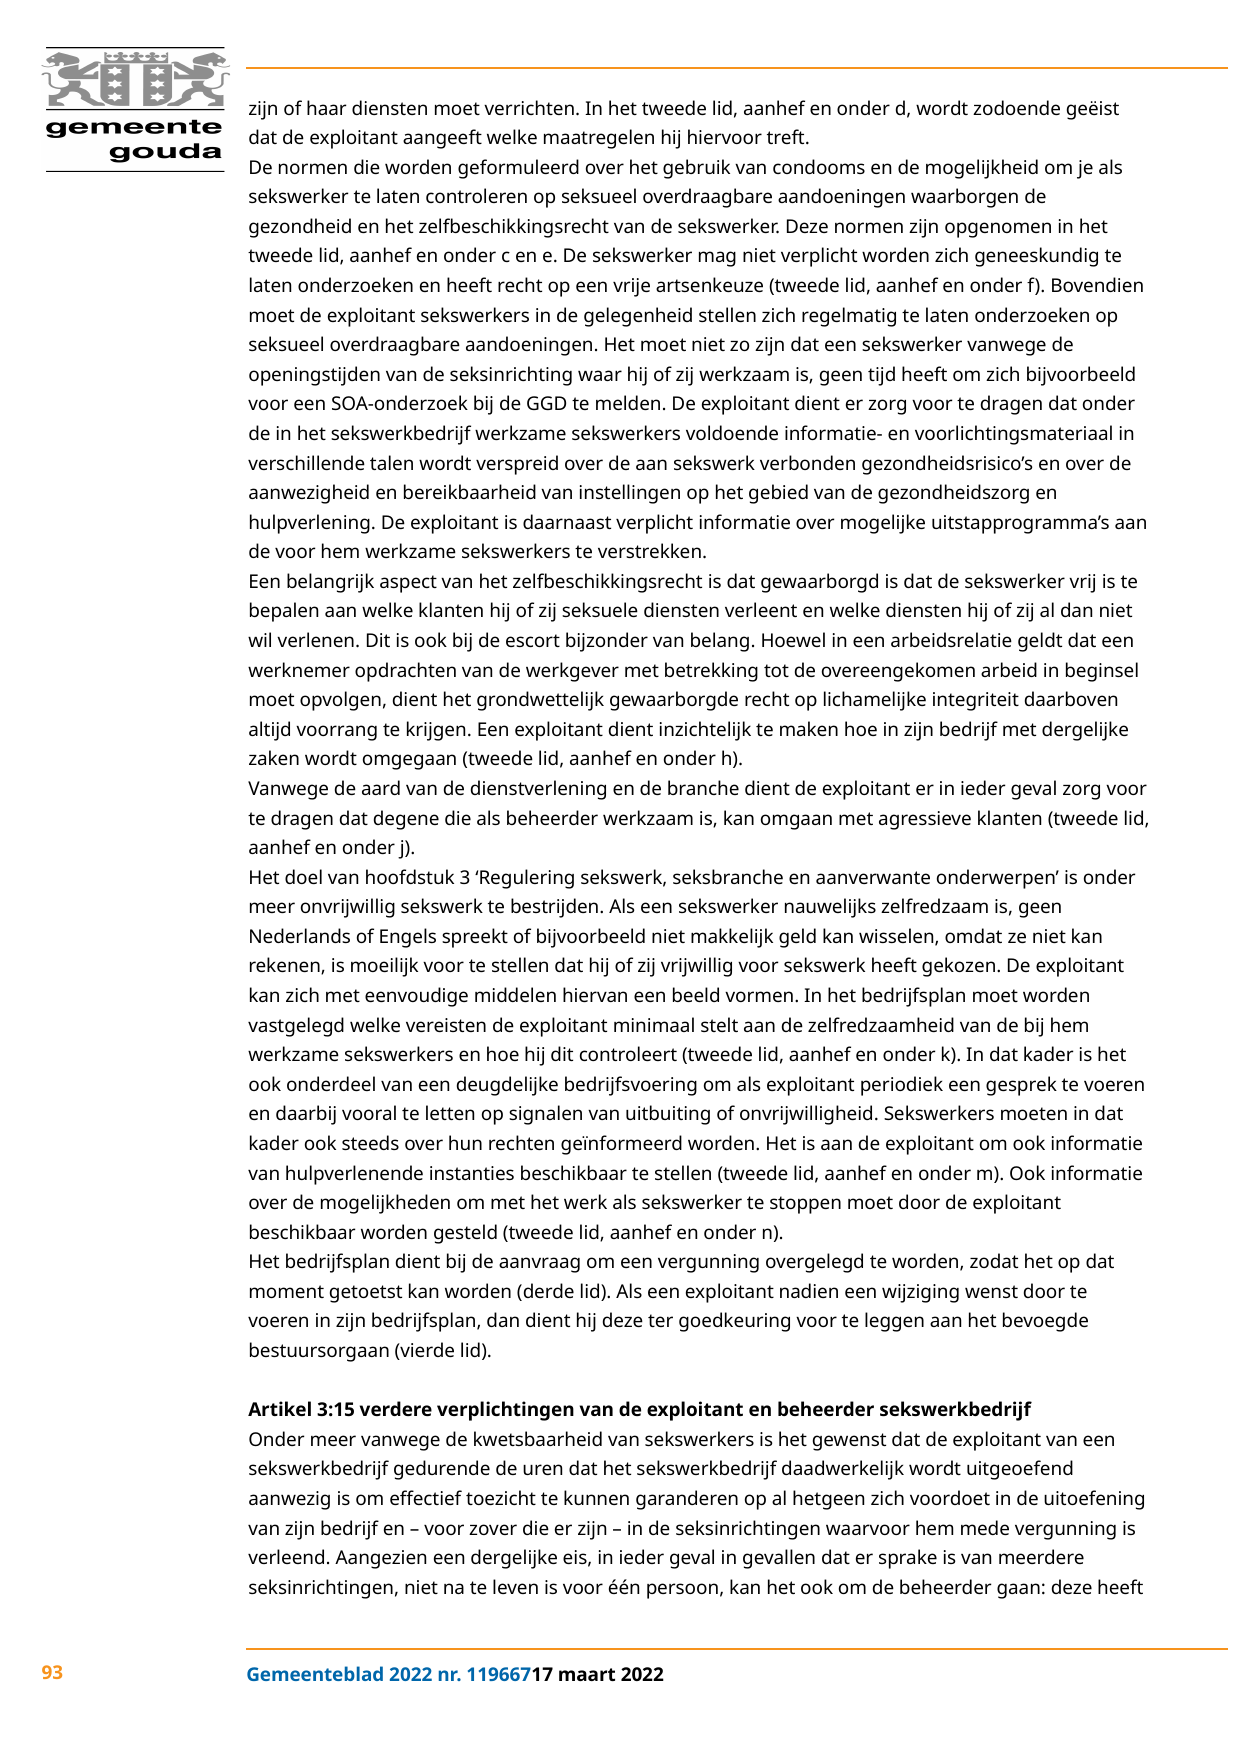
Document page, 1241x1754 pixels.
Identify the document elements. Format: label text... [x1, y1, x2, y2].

text Onder meer vanwege de kwetsbaarheid van sekswerkers is het gewenst dat de exploitant van een sekswerkbedrijf gedurende de uren dat het sekswerkbedrijf daadwerkelijk wordt uitgeoefend aanwezig is om effectief toezicht te kunnen garanderen op al hetgeen zich voordoet in de uitoefening van zijn bedrijf en – voor zover die er zijn – in de seksinrichtingen waarvoor hem mede vergunning is verleend. Aangezien een dergelijke eis, in ieder geval in gevallen dat er sprake is van meerdere seksinrichtingen, niet na te leven is voor één persoon, kan het ook om de beheerder gaan: deze heeft [248, 1426, 1152, 1600]
picture [41, 47, 231, 172]
text Het bedrijfsplan dient bij de aanvraag om een vergunning overgelegd te worden, zodat het op dat moment getoetst kan worden (derde lid). Als een exploitant nadien een wijziging wenst door te voeren in zijn bedrijfsplan, dan dient hij deze ter goedkeuring voor te leggen aan het bevoegde bestuursorgaan (vierde lid). [248, 1248, 1152, 1363]
text De normen die worden geformuleerd over het gebruik van condooms en de mogelijkheid om je als sekswerker te laten controleren op seksueel overdraagbare aandoeningen waarborgen de gezondheid en het zelfbeschikkingsrecht van de sekswerker. Deze normen zijn opgenomen in het tweede lid, aanhef en onder c en e. De sekswerker mag niet verplicht worden zich geneeskundig te laten onderzoeken en heeft recht op een vrije artsenkeuze (tweede lid, aanhef en onder f). Bovendien moet de exploitant sekswerkers in de gelegenheid stellen zich regelmatig te laten onderzoeken op seksueel overdraagbare aandoeningen. Het moet niet zo zijn dat een sekswerker vanwege de openingstijden van de seksinrichting waar hij of zij werkzaam is, geen tijd heeft om zich bijvoorbeeld voor een SOA-onderzoek bij de GGD te melden. De exploitant dient er zorg voor te dragen dat onder de in het sekswerkbedrijf werkzame sekswerkers voldoende informatie- en voorlichtingsmateriaal in verschillende talen wordt verspreid over de aan sekswerk verbonden gezondheidsrisico’s en over de aanwezigheid en bereikbaarheid van instellingen op het gebied van de gezondheidszorg en hulpverlening. De exploitant is daarnaast verplicht informatie over mogelijke uitstapprogramma’s aan de voor hem werkzame sekswerkers te verstrekken. [248, 154, 1152, 564]
text Het doel van hoofdstuk 3 ‘Regulering sekswerk, seksbranche en aanverwante onderwerpen’ is onder meer onvrijwillig sekswerk te bestrijden. Als een sekswerker nauwelijks zelfredzaam is, geen Nederlands of Engels spreekt of bijvoorbeeld niet makkelijk geld kan wisselen, omdat ze niet kan rekenen, is moeilijk voor te stellen dat hij of zij vrijwillig voor sekswerk heeft gekozen. De exploitant kan zich met eenvoudige middelen hiervan een beeld vormen. In het bedrijfsplan moet worden vastgelegd welke vereisten de exploitant minimaal stelt aan de zelfredzaamheid van de bij hem werkzame sekswerkers en hoe hij dit controleert (tweede lid, aanhef en onder k). In dat kader is het ook onderdeel van een deugdelijke bedrijfsvoering om als exploitant periodiek een gesprek te voeren en daarbij vooral te letten op signalen van uitbuiting of onvrijwilligheid. Sekswerkers moeten in dat kader ook steeds over hun rechten geïnformeerd worden. Het is aan de exploitant om ook informatie van hulpverlenende instanties beschikbaar te stellen (tweede lid, aanhef en onder m). Ook informatie over de mogelijkheden om met het werk als sekswerker te stoppen moet door de exploitant beschikbaar worden gesteld (tweede lid, aanhef en onder n). [248, 864, 1152, 1245]
text Vanwege de aard van de dienstverlening en de branche dient de exploitant er in ieder geval zorg voor te dragen dat degene die als beheerder werkzaam is, kan omgaan met agressieve klanten (tweede lid, aanhef en onder j). [248, 775, 1152, 860]
text Artikel 3:15 verdere verplichtingen van de exploitant en beheerder sekswerkbedrijf [248, 1396, 1152, 1422]
text zijn of haar diensten moet verrichten. In het tweede lid, aanhef en onder d, wordt zodoende geëist dat de exploitant aangeeft welke maatregelen hij hiervoor treft. [248, 95, 1152, 150]
text Een belangrijk aspect van het zelfbeschikkingsrecht is dat gewaarborgd is dat de sekswerker vrij is te bepalen aan welke klanten hij of zij seksuele diensten verleent en welke diensten hij of zij al dan niet wil verlenen. Dit is ook bij de escort bijzonder van belang. Hoewel in een arbeidsrelatie geldt dat een werknemer opdrachten van de werkgever met betrekking tot de overeengekomen arbeid in beginsel moet opvolgen, dient het grondwettelijk gewaarborgde recht op lichamelijke integriteit daarboven altijd voorrang te krijgen. Een exploitant dient inzichtelijk te maken hoe in zijn bedrijf met dergelijke zaken wordt omgegaan (tweede lid, aanhef en onder h). [248, 568, 1152, 771]
